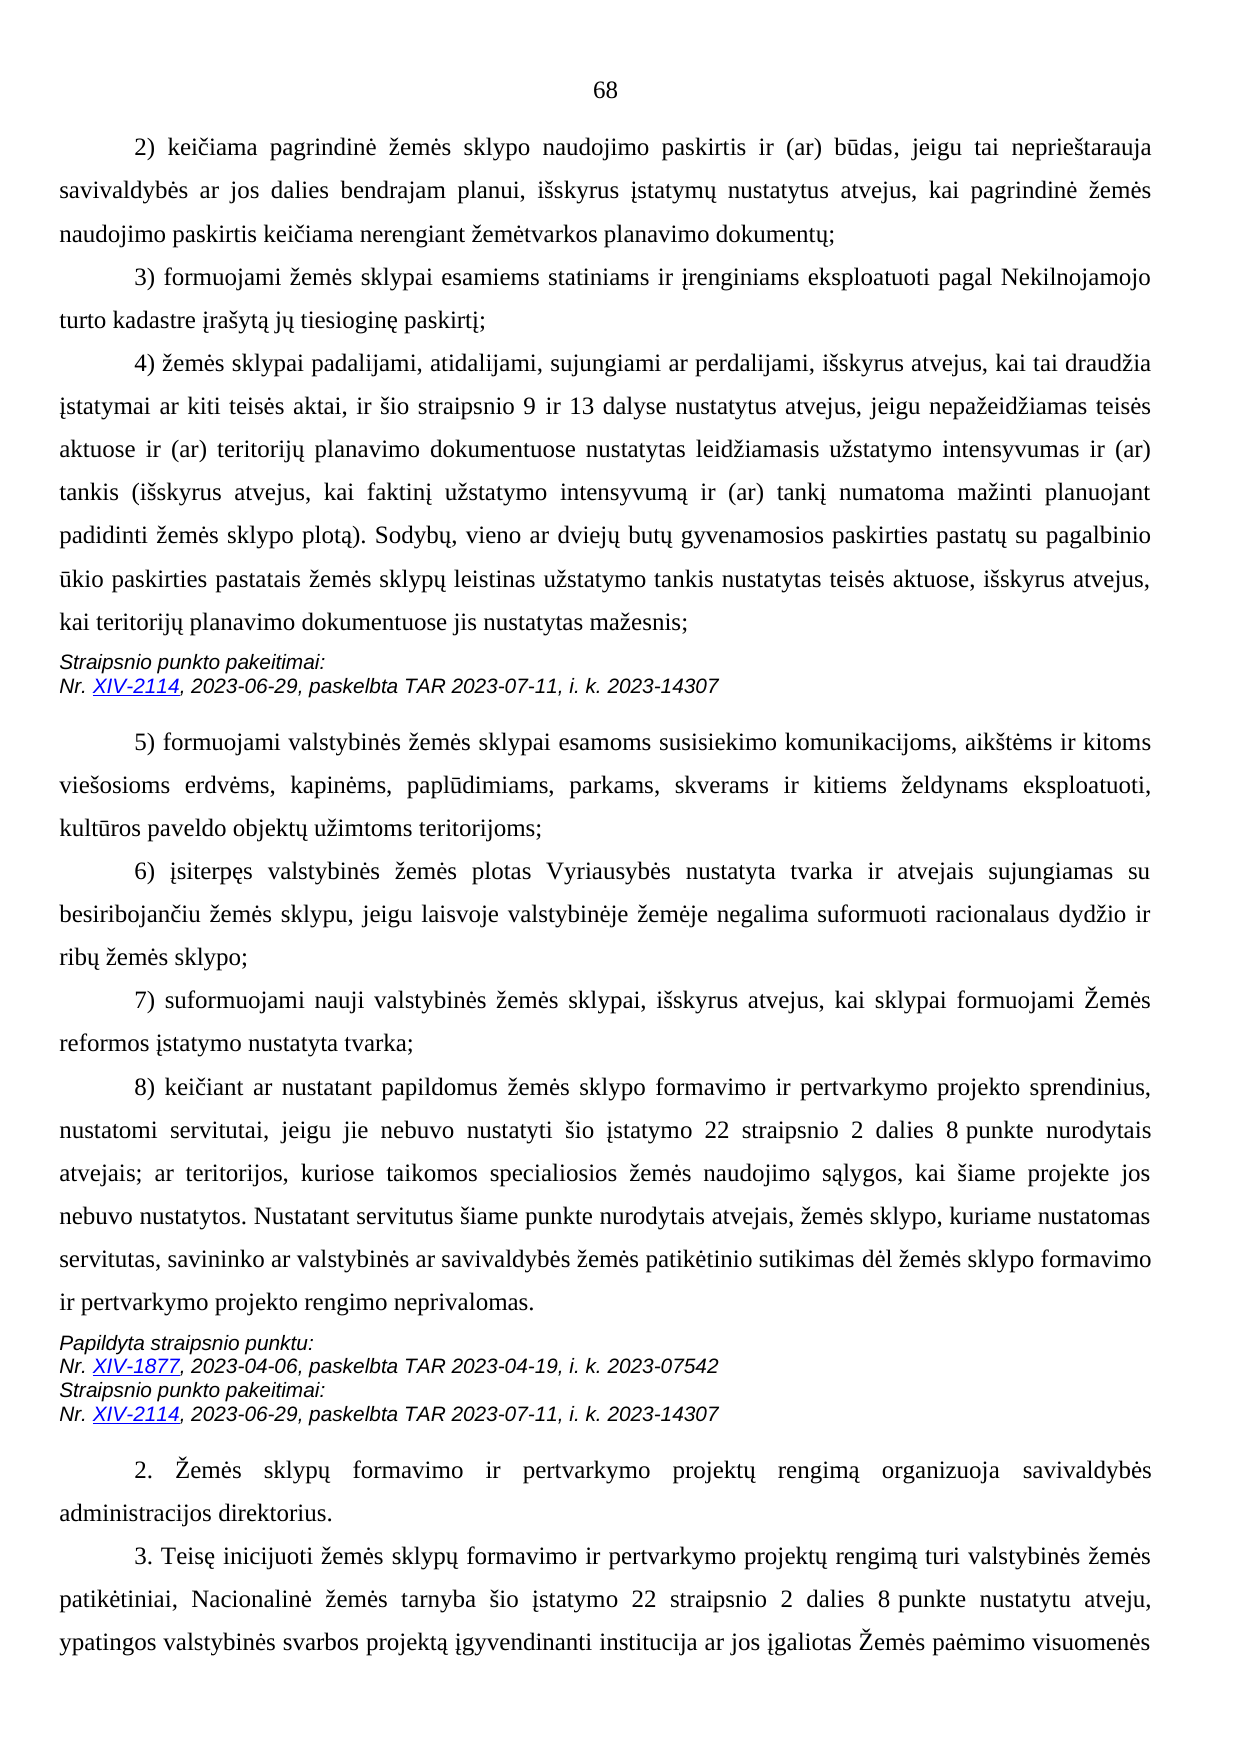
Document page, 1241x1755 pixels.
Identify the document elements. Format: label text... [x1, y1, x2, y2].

text Papildyta straipsnio punktu: [59, 1330, 1152, 1354]
text Straipsnio punkto pakeitimai: [59, 1378, 1152, 1402]
text 3) formuojami žemės sklypai esamiems statiniams ir įrenginiams eksploatuoti pagal Nekilnojamojo turto kadastre įrašytą jų tiesioginę paskirtį; [59, 262, 1152, 334]
text Nr. XIV-1877, 2023-04-06, paskelbta TAR 2023-04-19, i. k. 2023-07542 [59, 1354, 1152, 1378]
text 8) keičiant ar nustatant papildomus žemės sklypo formavimo ir pertvarkymo projekto sprendinius, nustatomi servitutai, jeigu jie nebuvo nustatyti šio įstatymo 22 straipsnio 2 dalies 8 punkte nurodytais atvejais; ar teritorijos, kuriose taikomos specialiosios žemės naudojimo sąlygos, kai šiame projekte jos nebuvo nustatytos. Nustatant servitutus šiame punkte nurodytais atvejais, žemės sklypo, kuriame nustatomas servitutas, savininko ar valstybinės ar savivaldybės žemės patikėtinio sutikimas dėl žemės sklypo formavimo ir pertvarkymo projekto rengimo neprivalomas. [59, 1072, 1152, 1316]
text 3. Teisę inicijuoti žemės sklypų formavimo ir pertvarkymo projektų rengimą turi valstybinės žemės patikėtiniai, Nacionalinė žemės tarnyba šio įstatymo 22 straipsnio 2 dalies 8 punkte nustatytu atveju, ypatingos valstybinės svarbos projektą įgyvendinanti institucija ar jos įgaliotas Žemės paėmimo visuomenės [59, 1541, 1152, 1656]
text Straipsnio punkto pakeitimai: [59, 650, 1152, 674]
text 7) suformuojami nauji valstybinės žemės sklypai, išskyrus atvejus, kai sklypai formuojami Žemės reformos įstatymo nustatyta tvarka; [59, 985, 1152, 1057]
text 5) formuojami valstybinės žemės sklypai esamoms susisiekimo komunikacijoms, aikštėms ir kitoms viešosioms erdvėms, kapinėms, paplūdimiams, parkams, skverams ir kitiems želdynams eksploatuoti, kultūros paveldo objektų užimtoms teritorijoms; [59, 727, 1152, 842]
text 6) įsiterpęs valstybinės žemės plotas Vyriausybės nustatyta tvarka ir atvejais sujungiamas su besiribojančiu žemės sklypu, jeigu laisvoje valstybinėje žemėje negalima suformuoti racionalaus dydžio ir ribų žemės sklypo; [59, 856, 1152, 971]
text 4) žemės sklypai padalijami, atidalijami, sujungiami ar perdalijami, išskyrus atvejus, kai tai draudžia įstatymai ar kiti teisės aktai, ir šio straipsnio 9 ir 13 dalyse nustatytus atvejus, jeigu nepažeidžiamas teisės aktuose ir (ar) teritorijų planavimo dokumentuose nustatytas leidžiamasis užstatymo intensyvumas ir (ar) tankis (išskyrus atvejus, kai faktinį užstatymo intensyvumą ir (ar) tankį numatoma mažinti planuojant padidinti žemės sklypo plotą). Sodybų, vieno ar dviejų butų gyvenamosios paskirties pastatų su pagalbinio ūkio paskirties pastatais žemės sklypų leistinas užstatymo tankis nustatytas teisės aktuose, išskyrus atvejus, kai teritorijų planavimo dokumentuose jis nustatytas mažesnis; [59, 348, 1152, 636]
text 2) keičiama pagrindinė žemės sklypo naudojimo paskirtis ir (ar) būdas, jeigu tai neprieštarauja savivaldybės ar jos dalies bendrajam planui, išskyrus įstatymų nustatytus atvejus, kai pagrindinė žemės naudojimo paskirtis keičiama nerengiant žemėtvarkos planavimo dokumentų; [59, 132, 1152, 247]
text Nr. XIV-2114, 2023-06-29, paskelbta TAR 2023-07-11, i. k. 2023-14307 [59, 674, 1152, 698]
text 2. Žemės sklypų formavimo ir pertvarkymo projektų rengimą organizuoja savivaldybės administracijos direktorius. [59, 1455, 1152, 1527]
text Nr. XIV-2114, 2023-06-29, paskelbta TAR 2023-07-11, i. k. 2023-14307 [59, 1402, 1152, 1426]
